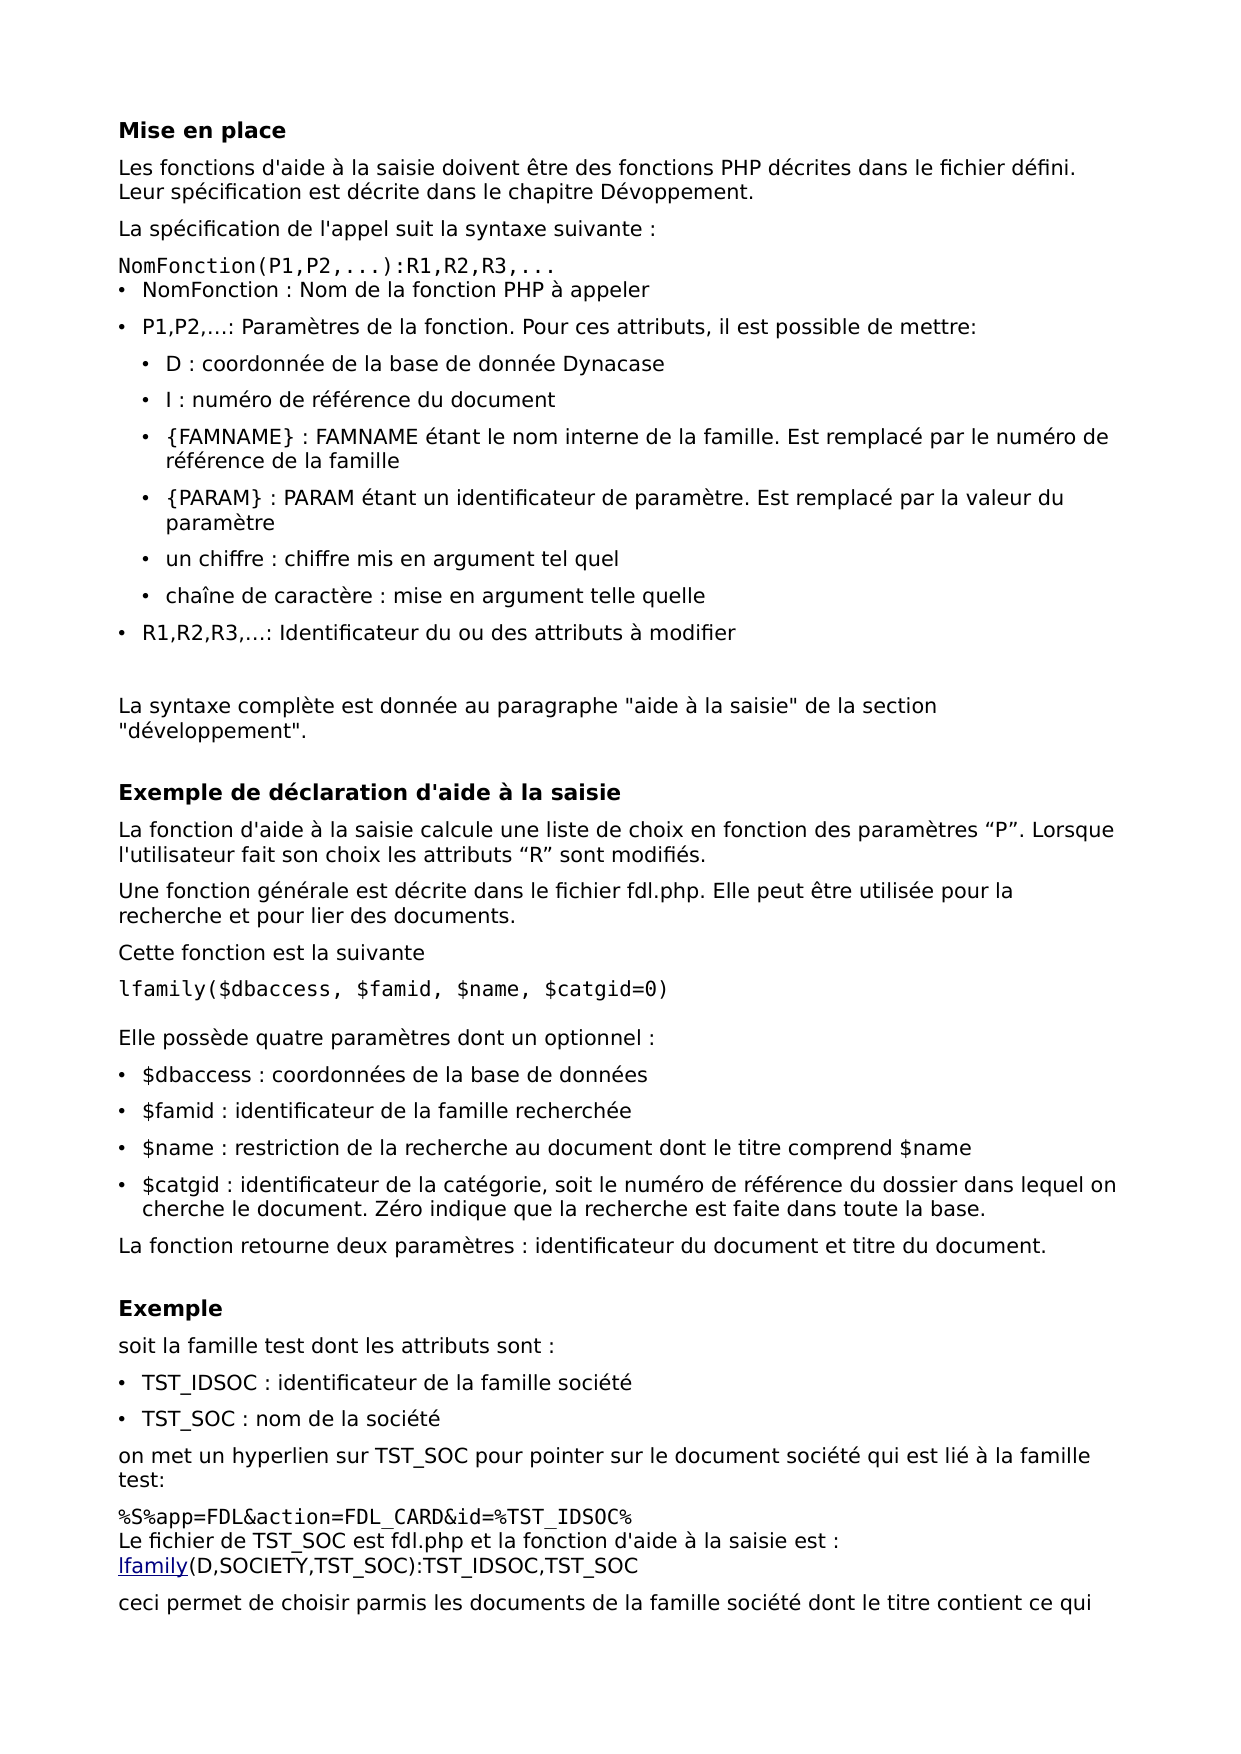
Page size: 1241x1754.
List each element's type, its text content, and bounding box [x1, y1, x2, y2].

text on met un hyperlien sur TST_SOC pour pointer sur le document société qui est lié à la famille test: [118, 1444, 1122, 1493]
text La syntaxe complète est donnée au paragraphe "aide à la saisie" de la section "développement". [118, 694, 1122, 743]
list D : coordonnée de la base de donnée Dynacase [142, 352, 1122, 376]
text NomFonction(P1,P2,...):R1,R2,R3,... [118, 254, 1122, 278]
list {FAMNAME} : FAMNAME étant le nom interne de la famille. Est remplacé par le numéro de référence de la famille [142, 425, 1122, 474]
text %S%app=FDL&action=FDL_CARD&id=%TST_IDSOC% [118, 1505, 1122, 1529]
list TST_IDSOC : identificateur de la famille société [118, 1371, 1122, 1395]
text soit la famille test dont les attributs sont : [118, 1334, 1122, 1358]
list $famid : identificateur de la famille recherchée [118, 1099, 1122, 1124]
text Elle possède quatre paramètres dont un optionnel : [118, 1026, 1122, 1050]
list TST_SOC : nom de la société [118, 1407, 1122, 1432]
text La spécification de l'appel suit la syntaxe suivante : [118, 217, 1122, 241]
list un chiffre : chiffre mis en argument tel quel [142, 547, 1122, 572]
list {PARAM} : PARAM étant un identificateur de paramètre. Est remplacé par la valeur du paramètre [142, 486, 1122, 535]
subtitle Mise en place [118, 118, 1122, 144]
list NomFonction : Nom de la fonction PHP à appeler [118, 278, 1122, 302]
text Cette fonction est la suivante [118, 941, 1122, 965]
list $name : restriction de la recherche au document dont le titre comprend $name [118, 1136, 1122, 1161]
text ceci permet de choisir parmis les documents de la famille société dont le titre contient ce qui [118, 1591, 1122, 1615]
subtitle Exemple [118, 1296, 1122, 1321]
subtitle Exemple de déclaration d'aide à la saisie [118, 781, 1122, 806]
text Les fonctions d'aide à la saisie doivent être des fonctions PHP décrites dans le fichier défini. Leur spécification est décrite dans le chapitre Dévoppement. [118, 156, 1122, 205]
list I : numéro de référence du document [142, 388, 1122, 413]
text Une fonction générale est décrite dans le fichier fdl.php. Elle peut être utilisée pour la recherche et pour lier des documents. [118, 879, 1122, 928]
text lfamily($dbaccess, $famid, $name, $catgid=0) [118, 977, 1122, 1002]
list $catgid : identificateur de la catégorie, soit le numéro de référence du dossier dans lequel on cherche le document. Zéro indique que la recherche est faite dans toute la base. [118, 1173, 1122, 1222]
list $dbaccess : coordonnées de la base de données [118, 1063, 1122, 1087]
text La fonction d'aide à la saisie calcule une liste de choix en fonction des paramètres “P”. Lorsque l'utilisateur fait son choix les attributs “R” sont modifiés. [118, 818, 1122, 867]
list P1,P2,…: Paramètres de la fonction. Pour ces attributs, il est possible de mettre: [118, 315, 1122, 339]
text Le fichier de TST_SOC est fdl.php et la fonction d'aide à la saisie est : lfamily(D,SOCIETY,TST_SOC):TST_IDSOC,TST_SOC [118, 1529, 1122, 1578]
text La fonction retourne deux paramètres : identificateur du document et titre du document. [118, 1234, 1122, 1258]
list chaîne de caractère : mise en argument telle quelle [142, 584, 1122, 608]
list R1,R2,R3,…: Identificateur du ou des attributs à modifier [118, 621, 1122, 645]
